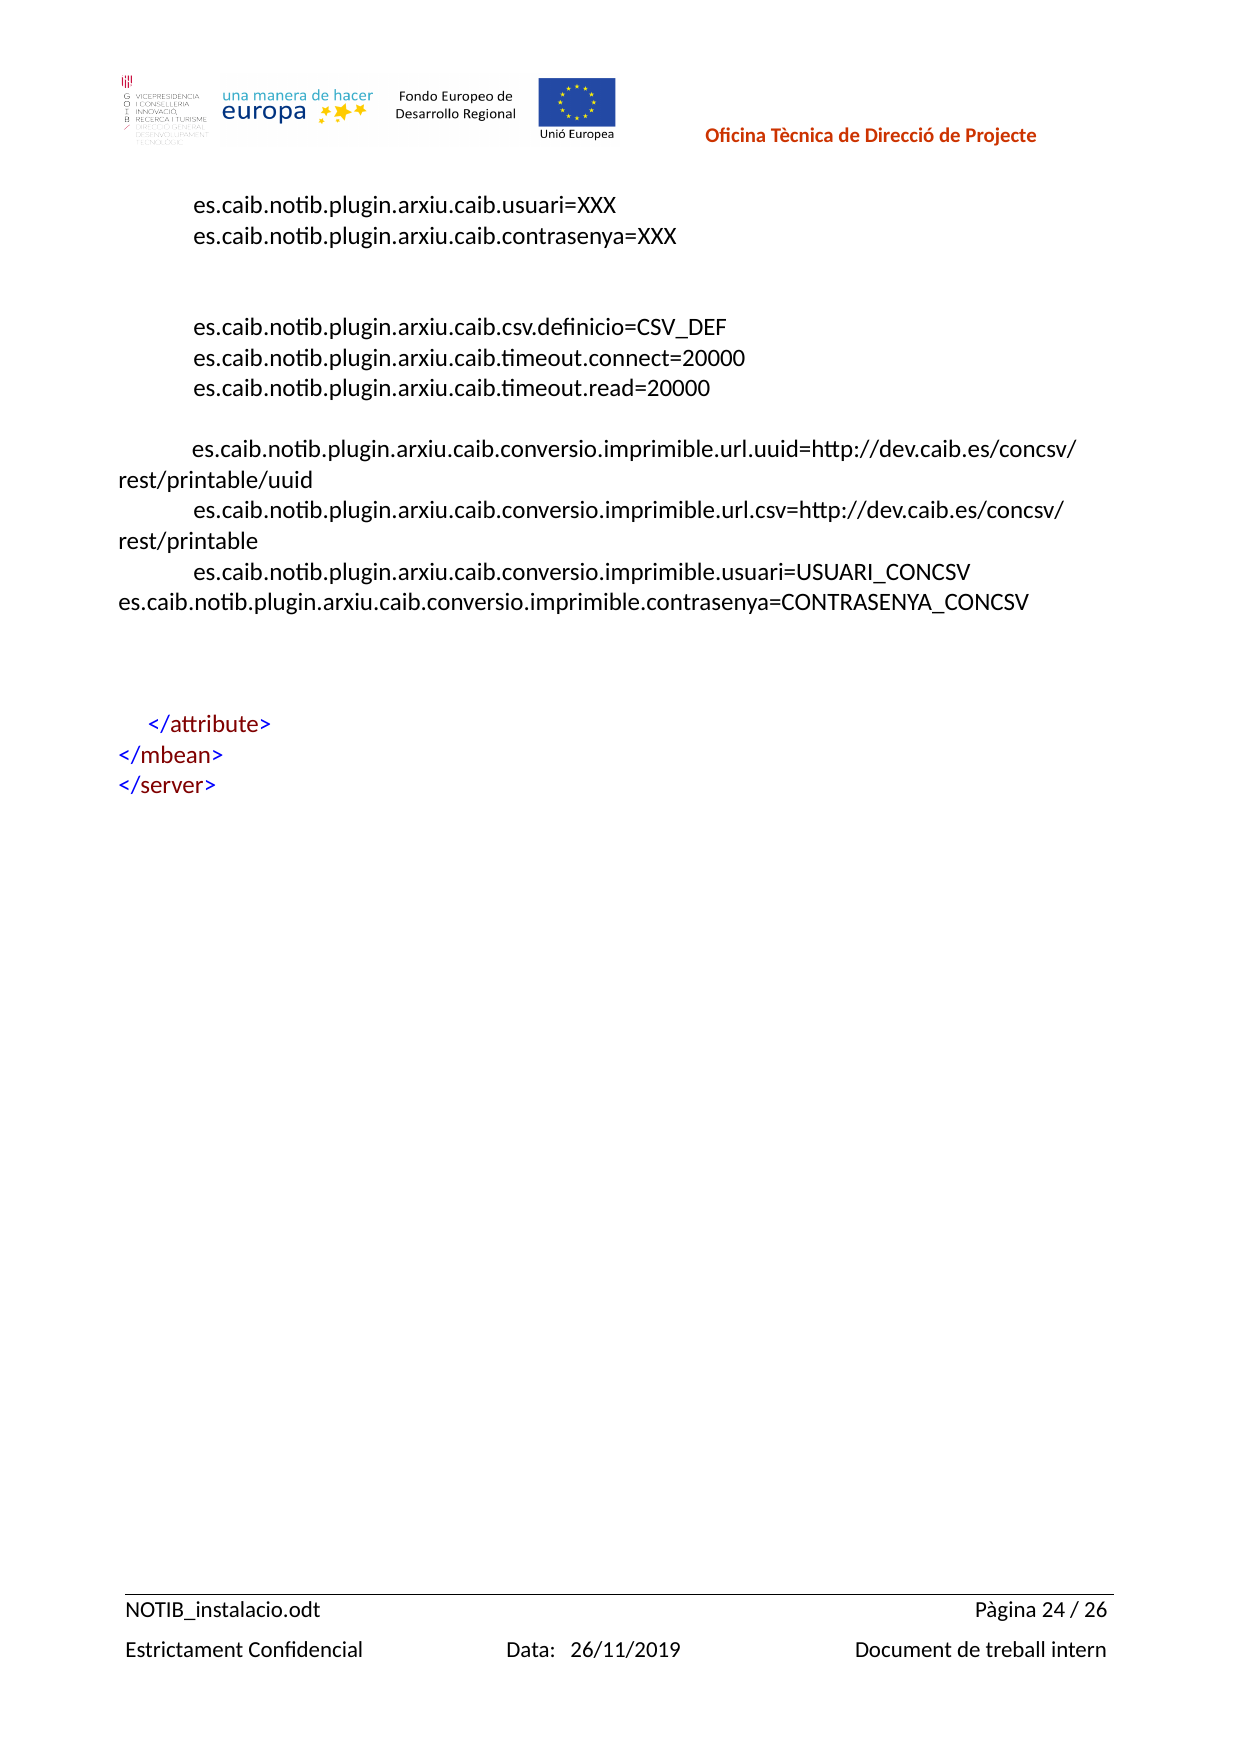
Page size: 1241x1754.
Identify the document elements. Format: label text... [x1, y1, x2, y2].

text es.caib.notib.plugin.arxiu.caib.contrasenya=XXX [118, 220, 1122, 251]
picture [219, 73, 621, 147]
text es.caib.notib.plugin.arxiu.caib.usuari=XXX [118, 189, 1122, 220]
text es.caib.notib.plugin.arxiu.caib.conversio.imprimible.usuari=USUARI_CONCSV es.caib.notib.plugin.arxiu.caib.conversio.imprimible.contrasenya=CONTRASENYA_CONCSV [118, 556, 1122, 617]
text es.caib.notib.plugin.arxiu.caib.conversio.imprimible.url.uuid=http://dev.caib.es/concsv/rest/printable/uuid [118, 434, 1122, 495]
text </mbean> [118, 739, 1122, 769]
picture [118, 73, 213, 147]
text es.caib.notib.plugin.arxiu.caib.timeout.read=20000 [118, 373, 1122, 403]
text es.caib.notib.plugin.arxiu.caib.csv.definicio=CSV_DEF [118, 312, 1122, 342]
text es.caib.notib.plugin.arxiu.caib.conversio.imprimible.url.csv=http://dev.caib.es/concsv/rest/printable [118, 495, 1122, 556]
text es.caib.notib.plugin.arxiu.caib.timeout.connect=20000 [118, 342, 1122, 373]
text </server> [118, 769, 1122, 800]
text </attribute> [118, 708, 1122, 739]
